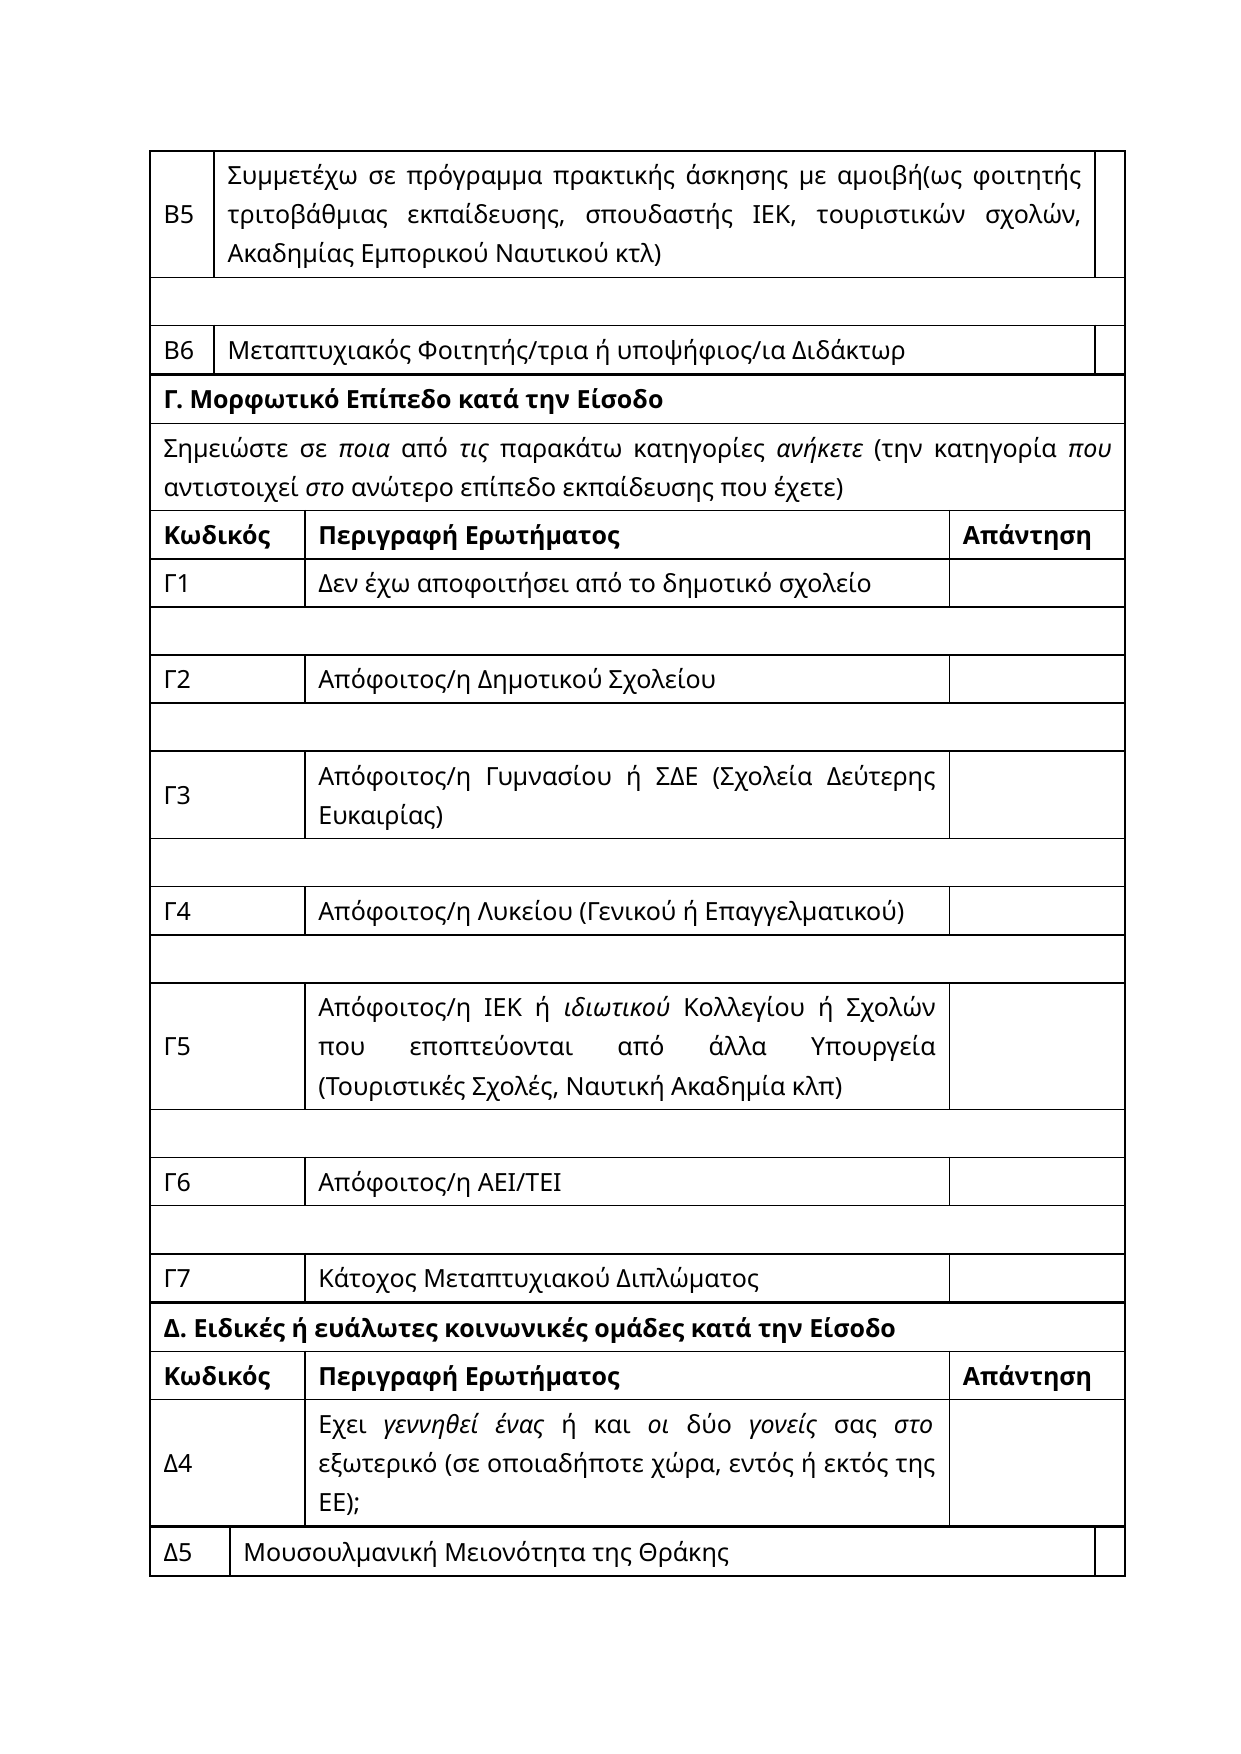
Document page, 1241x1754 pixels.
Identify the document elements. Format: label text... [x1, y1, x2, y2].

table_cell Γ4 [151, 887, 304, 934]
table_cell Γ5 [151, 984, 304, 1108]
table_cell [151, 1110, 1124, 1157]
table_cell [151, 936, 1124, 982]
table_cell Απόφοιτος/η ΑΕΙ/ΤΕΙ [306, 1158, 949, 1205]
table_cell [950, 1400, 1124, 1525]
table_cell [1096, 326, 1124, 373]
table_cell Γ3 [151, 752, 304, 838]
table_cell [151, 839, 1124, 886]
table_cell Απόφοιτος/η Δημοτικού Σχολείου [306, 656, 949, 702]
table_header Μουσουλμανική Μειονότητα της Θράκης [231, 1528, 1094, 1575]
table_header Δ. Ειδικές ή ευάλωτες κοινωνικές ομάδες κατά την Είσοδο [151, 1304, 1124, 1351]
table_cell Κάτοχος Μεταπτυχιακού Διπλώματος [306, 1255, 949, 1301]
table_cell Μεταπτυχιακός Φοιτητής/τρια ή υποψήφιος/ια Διδάκτωρ [215, 326, 1094, 373]
table_cell Απάντηση [950, 1352, 1124, 1399]
table_cell [151, 1206, 1124, 1253]
table_cell Συμμετέχω σε πρόγραμμα πρακτικής άσκησης με αμοιβή(ως φοιτητής τριτοβάθμιας εκπαίδευσης, σπουδαστής ΙΕΚ, τουριστικών σχολών, Ακαδημίας Εμπορικού Ναυτικού κτλ) [215, 152, 1094, 276]
table_cell [950, 560, 1124, 606]
table_cell Απόφοιτος/η ΙΕΚ ή ιδιωτικού Κολλεγίου ή Σχολών που εποπτεύονται από άλλα Υπουργεία (Τουριστικές Σχολές, Ναυτική Ακαδημία κλπ) [306, 984, 949, 1108]
table_cell Γ1 [151, 560, 304, 606]
table_cell B6 [151, 326, 213, 373]
table_cell Δ4 [151, 1400, 304, 1525]
table_cell Κωδικός [151, 511, 304, 558]
table_cell [950, 984, 1124, 1108]
table_cell [950, 752, 1124, 838]
table_cell Περιγραφή Ερωτήματος [306, 511, 949, 558]
table_cell Απάντηση [950, 511, 1124, 558]
table_cell [950, 656, 1124, 702]
table_cell Απόφοιτος/η Λυκείου (Γενικού ή Επαγγελματικού) [306, 887, 949, 934]
table_cell Κωδικός [151, 1352, 304, 1399]
table_header Δ5 [151, 1528, 229, 1575]
table_cell Γ7 [151, 1255, 304, 1301]
table_cell Γ6 [151, 1158, 304, 1205]
table_cell [950, 1158, 1124, 1205]
table_cell [1096, 152, 1124, 276]
table_cell [151, 704, 1124, 750]
table_header Γ. Μορφωτικό Επίπεδο κατά την Είσοδο [151, 376, 1124, 422]
table_cell Γ2 [151, 656, 304, 702]
table_cell Περιγραφή Ερωτήματος [306, 1352, 949, 1399]
table_header [1096, 1528, 1124, 1575]
table_cell [950, 887, 1124, 934]
table_cell Σημειώστε σε ποια από τις παρακάτω κατηγορίες ανήκετε (την κατηγορία που αντιστοιχεί στο ανώτερο επίπεδο εκπαίδευσης που έχετε) [151, 424, 1124, 510]
table_cell [151, 608, 1124, 654]
table_cell Εχει γεννηθεί ένας ή και οι δύο γονείς σας στο εξωτερικό (σε οποιαδήποτε χώρα, εντός ή εκτός της ΕΕ); [306, 1400, 949, 1525]
table_cell Δεν έχω αποφοιτήσει από το δημοτικό σχολείο [306, 560, 949, 606]
table_cell [950, 1255, 1124, 1301]
table_cell B5 [151, 152, 213, 276]
table_cell Απόφοιτος/η Γυμνασίου ή ΣΔΕ (Σχολεία Δεύτερης Ευκαιρίας) [306, 752, 949, 838]
table_cell [151, 278, 1124, 324]
